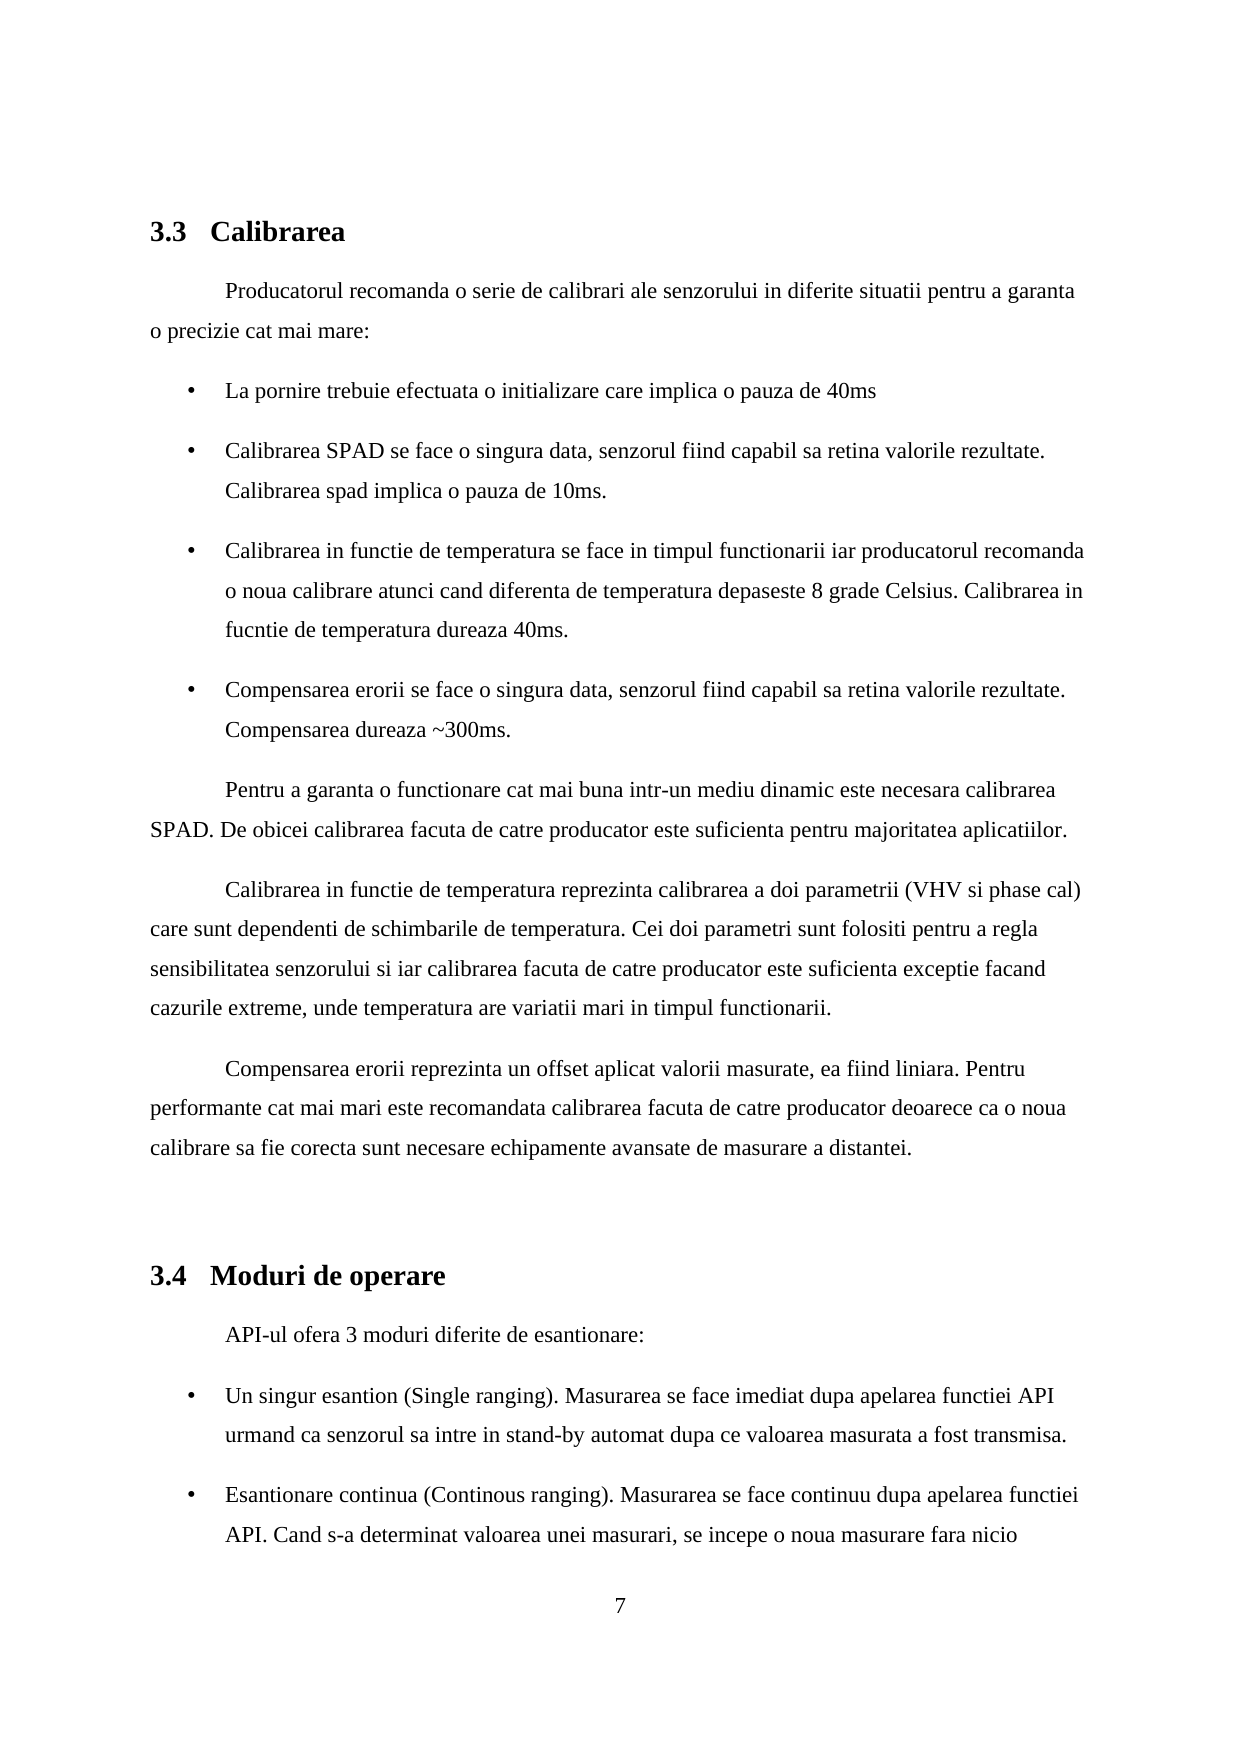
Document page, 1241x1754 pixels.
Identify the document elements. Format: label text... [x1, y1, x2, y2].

list Un singur esantion (Single ranging). Masurarea se face imediat dupa apelarea functiei API urmand ca senzorul sa intre in stand-by automat dupa ce valoarea masurata a fost transmisa. [187, 1382, 1090, 1447]
subtitle Moduri de operare [150, 1258, 1090, 1292]
list Esantionare continua (Continous ranging). Masurarea se face continuu dupa apelarea functiei API. Cand s-a determinat valoarea unei masurari, se incepe o noua masurare fara nicio [187, 1481, 1090, 1547]
list Compensarea erorii se face o singura data, senzorul fiind capabil sa retina valorile rezultate. Compensarea dureaza ~300ms. [187, 676, 1090, 742]
text API-ul ofera 3 moduri diferite de esantionare: [150, 1321, 1090, 1348]
list Calibrarea SPAD se face o singura data, senzorul fiind capabil sa retina valorile rezultate. Calibrarea spad implica o pauza de 10ms. [187, 437, 1090, 503]
text Calibrarea in functie de temperatura reprezinta calibrarea a doi parametrii (VHV si phase cal) care sunt dependenti de schimbarile de temperatura. Cei doi parametri sunt folositi pentru a regla sensibilitatea senzorului si iar calibrarea facuta de catre producator este suficienta exceptie facand cazurile extreme, unde temperatura are variatii mari in timpul functionarii. [150, 876, 1090, 1021]
list Calibrarea in functie de temperatura se face in timpul functionarii iar producatorul recomanda o noua calibrare atunci cand diferenta de temperatura depaseste 8 grade Celsius. Calibrarea in fucntie de temperatura dureaza 40ms. [187, 537, 1090, 642]
text Pentru a garanta o functionare cat mai buna intr-un mediu dinamic este necesara calibrarea SPAD. De obicei calibrarea facuta de catre producator este suficienta pentru majoritatea aplicatiilor. [150, 776, 1090, 842]
text Compensarea erorii reprezinta un offset aplicat valorii masurate, ea fiind liniara. Pentru performante cat mai mari este recomandata calibrarea facuta de catre producator deoarece ca o noua calibrare sa fie corecta sunt necesare echipamente avansate de masurare a distantei. [150, 1055, 1090, 1160]
text Producatorul recomanda o serie de calibrari ale senzorului in diferite situatii pentru a garanta o precizie cat mai mare: [150, 277, 1090, 343]
list La pornire trebuie efectuata o initializare care implica o pauza de 40ms [187, 377, 1090, 403]
subtitle Calibrarea [150, 214, 1090, 248]
